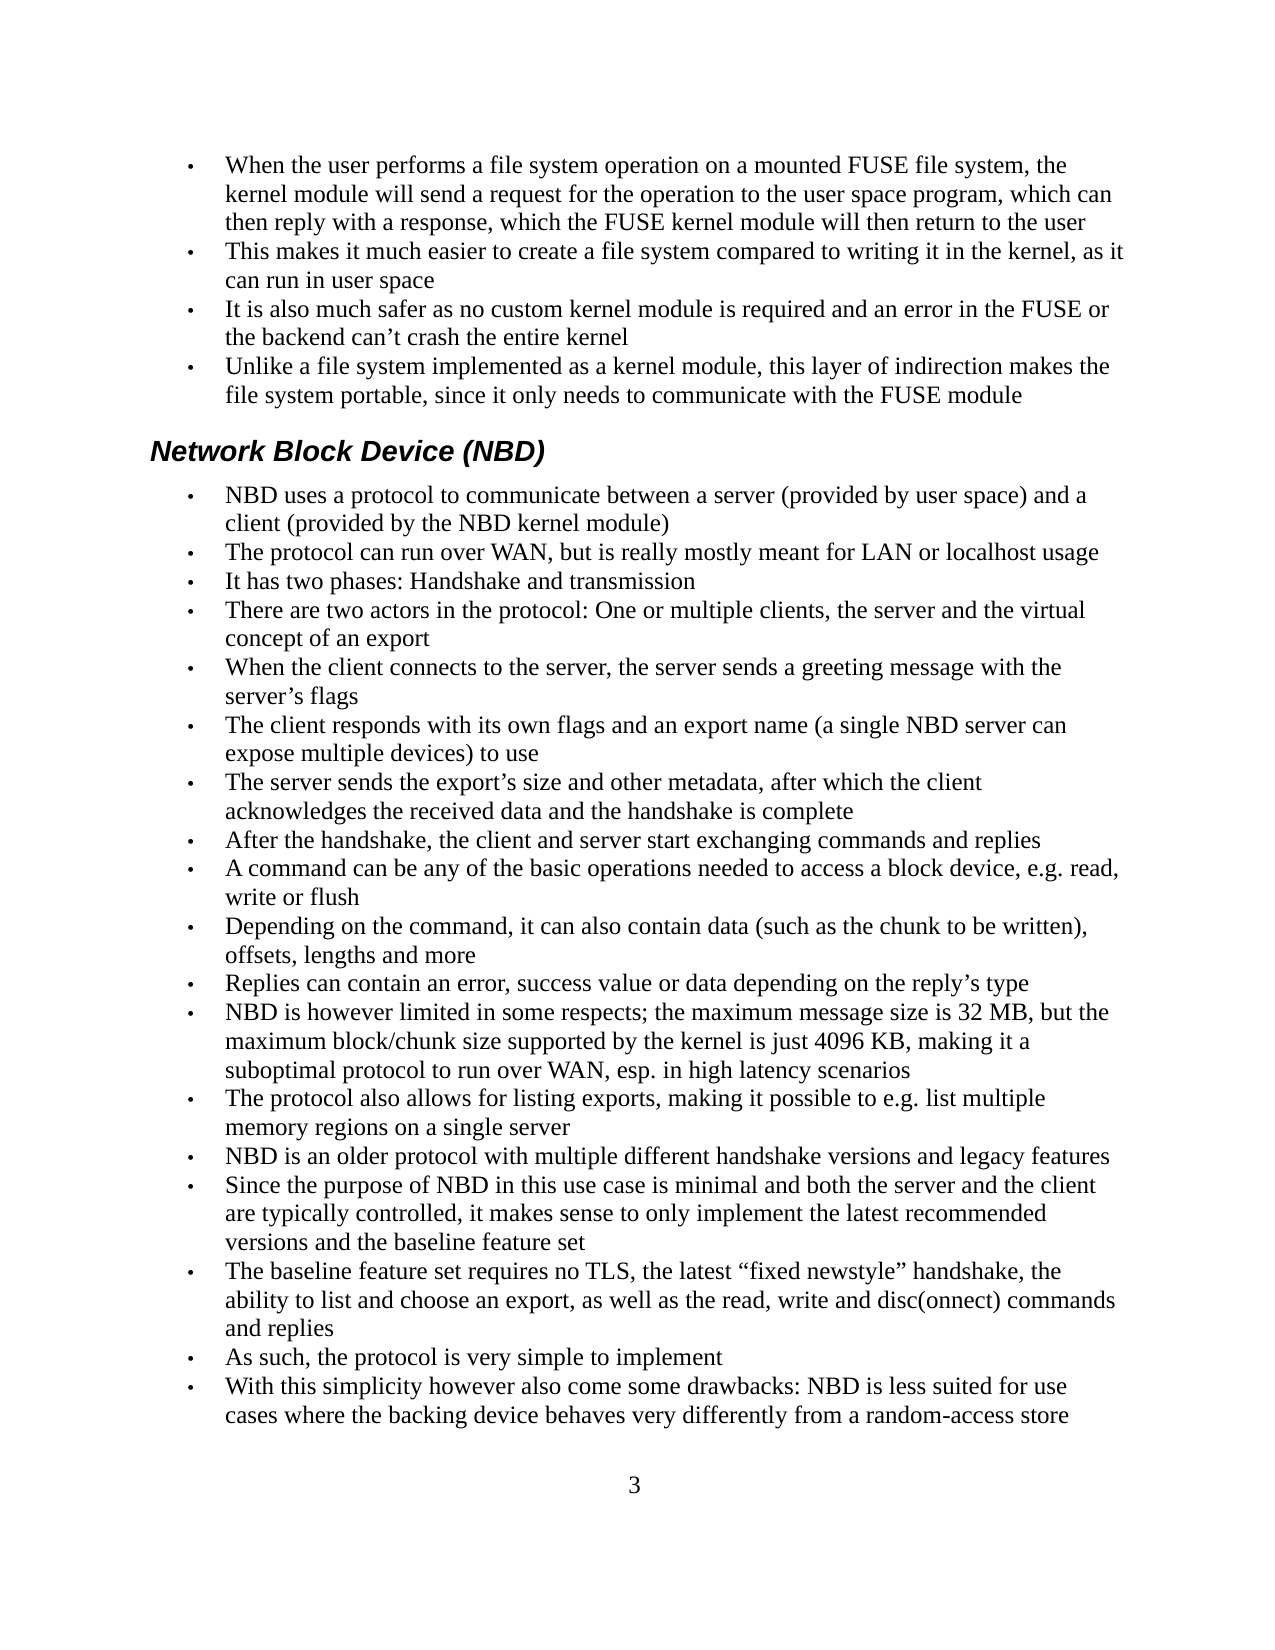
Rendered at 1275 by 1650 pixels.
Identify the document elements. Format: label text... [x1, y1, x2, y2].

list It is also much safer as no custom kernel module is required and an error in the FUSE or the backend can’t crash the entire kernel [187, 294, 1125, 351]
list The protocol can run over WAN, but is really mostly meant for LAN or localhost usage [187, 537, 1125, 566]
list NBD is however limited in some respects; the maximum message size is 32 MB, but the maximum block/chunk size supported by the kernel is just 4096 KB, making it a suboptimal protocol to run over WAN, esp. in high latency scenarios [187, 997, 1125, 1083]
list NBD is an older protocol with multiple different handshake versions and legacy features [187, 1141, 1125, 1170]
list As such, the protocol is very simple to implement [187, 1342, 1125, 1371]
list The protocol also allows for listing exports, making it possible to e.g. list multiple memory regions on a single server [187, 1083, 1125, 1141]
list Replies can contain an error, success value or data depending on the reply’s type [187, 968, 1125, 997]
list It has two phases: Handshake and transmission [187, 566, 1125, 595]
list After the handshake, the client and server start exchanging commands and replies [187, 825, 1125, 853]
list A command can be any of the basic operations needed to access a block device, e.g. read, write or flush [187, 853, 1125, 911]
list There are two actors in the protocol: One or multiple clients, the server and the virtual concept of an export [187, 595, 1125, 652]
list Depending on the command, it can also contain data (such as the chunk to be written), offsets, lengths and more [187, 911, 1125, 968]
list The server sends the export’s size and other metadata, after which the client acknowledges the received data and the handshake is complete [187, 767, 1125, 825]
list Unlike a file system implemented as a kernel module, this layer of indirection makes the file system portable, since it only needs to communicate with the FUSE module [187, 351, 1125, 409]
list NBD uses a protocol to communicate between a server (provided by user space) and a client (provided by the NBD kernel module) [187, 480, 1125, 537]
list This makes it much easier to create a file system compared to writing it in the kernel, as it can run in user space [187, 236, 1125, 294]
list The baseline feature set requires no TLS, the latest “fixed newstyle” handshake, the ability to list and choose an export, as well as the read, write and disc(onnect) commands and replies [187, 1256, 1125, 1342]
list When the client connects to the server, the server sends a greeting message with the server’s flags [187, 652, 1125, 710]
list With this simplicity however also come some drawbacks: NBD is less suited for use cases where the backing device behaves very differently from a random-access store [187, 1371, 1125, 1428]
list When the user performs a file system operation on a mounted FUSE file system, the kernel module will send a request for the operation to the user space program, which can then reply with a response, which the FUSE kernel module will then return to the user [187, 150, 1125, 236]
list Since the purpose of NBD in this use case is minimal and both the server and the client are typically controlled, it makes sense to only implement the latest recommended versions and the baseline feature set [187, 1170, 1125, 1256]
list The client responds with its own flags and an export name (a single NBD server can expose multiple devices) to use [187, 710, 1125, 767]
subtitle Network Block Device (NBD) [150, 434, 1125, 467]
